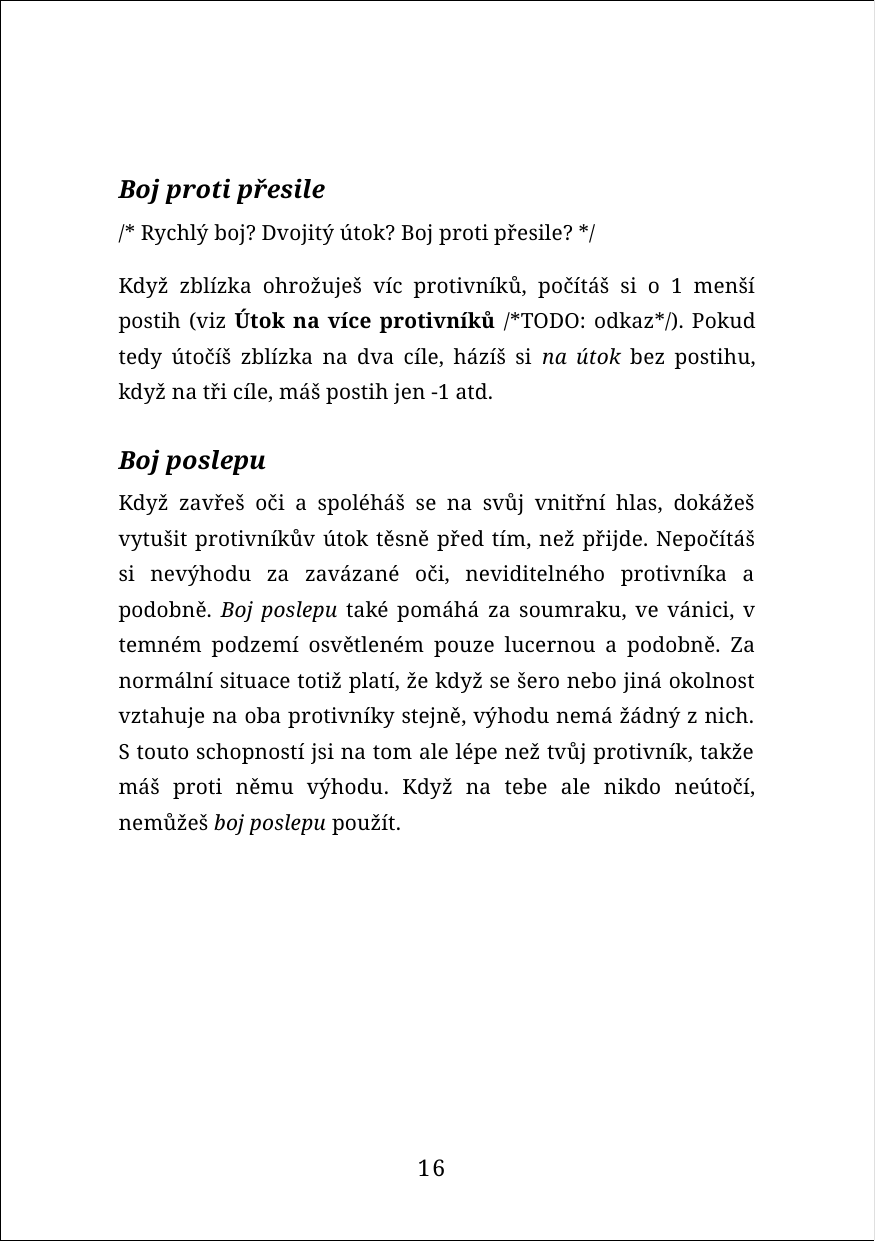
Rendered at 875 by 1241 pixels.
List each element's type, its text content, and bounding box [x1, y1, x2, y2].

text Když zavřeš oči a spoléháš se na svůj vnitřní hlas, dokážeš vytušit protivníkův útok těsně před tím, než přijde. Nepočítáš si nevýhodu za zavázané oči, neviditelného protivníka a podobně. Boj poslepu také pomáhá za soumraku, ve vánici, v temném podzemí osvětleném pouze lucernou a podobně. Za normální situace totiž platí, že když se šero nebo jiná okolnost vztahuje na oba protivníky stejně, výhodu nemá žádný z nich. S touto schopností jsi na tom ale lépe než tvůj protivník, takže máš proti němu výhodu. Když na tebe ale nikdo neútočí, nemůžeš boj poslepu použít. [118, 488, 756, 836]
text /* Rychlý boj? Dvojitý útok? Boj proti přesile? */ [118, 218, 756, 246]
subtitle Boj proti přesile [118, 172, 756, 206]
subtitle Boj poslepu [118, 442, 756, 476]
text Když zblízka ohrožuješ víc protivníků, počítáš si o 1 menší postih (viz Útok na více protivníků /*TODO: odkaz*/). Pokud tedy útočíš zblízka na dva cíle, házíš si na útok bez postihu, když na tři cíle, máš postih jen -1 atd. [118, 271, 756, 406]
